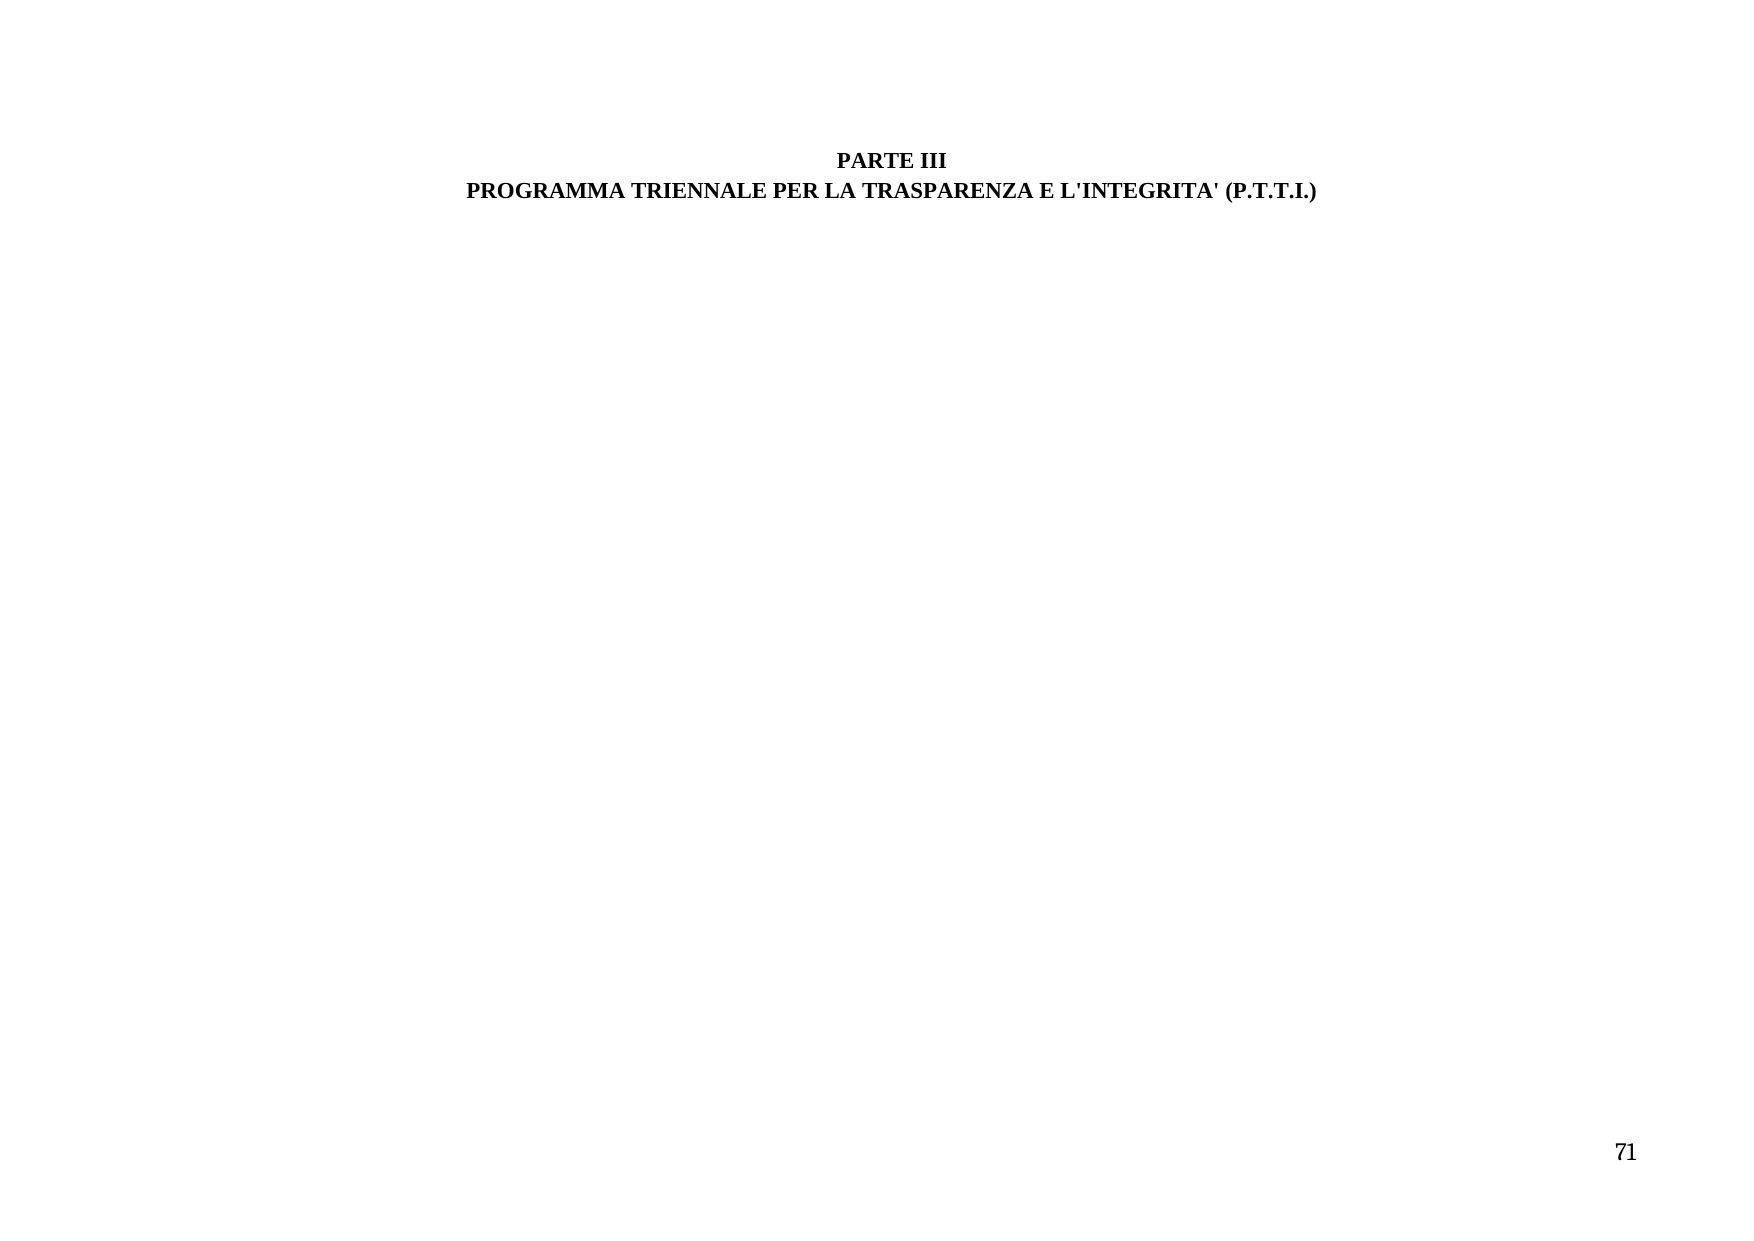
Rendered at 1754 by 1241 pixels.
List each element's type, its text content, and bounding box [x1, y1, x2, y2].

subtitle PROGRAMMA TRIENNALE PER LA TRASPARENZA E L'INTEGRITA' (P.T.T.I.) [148, 177, 1636, 203]
subtitle PARTE III [148, 147, 1636, 173]
